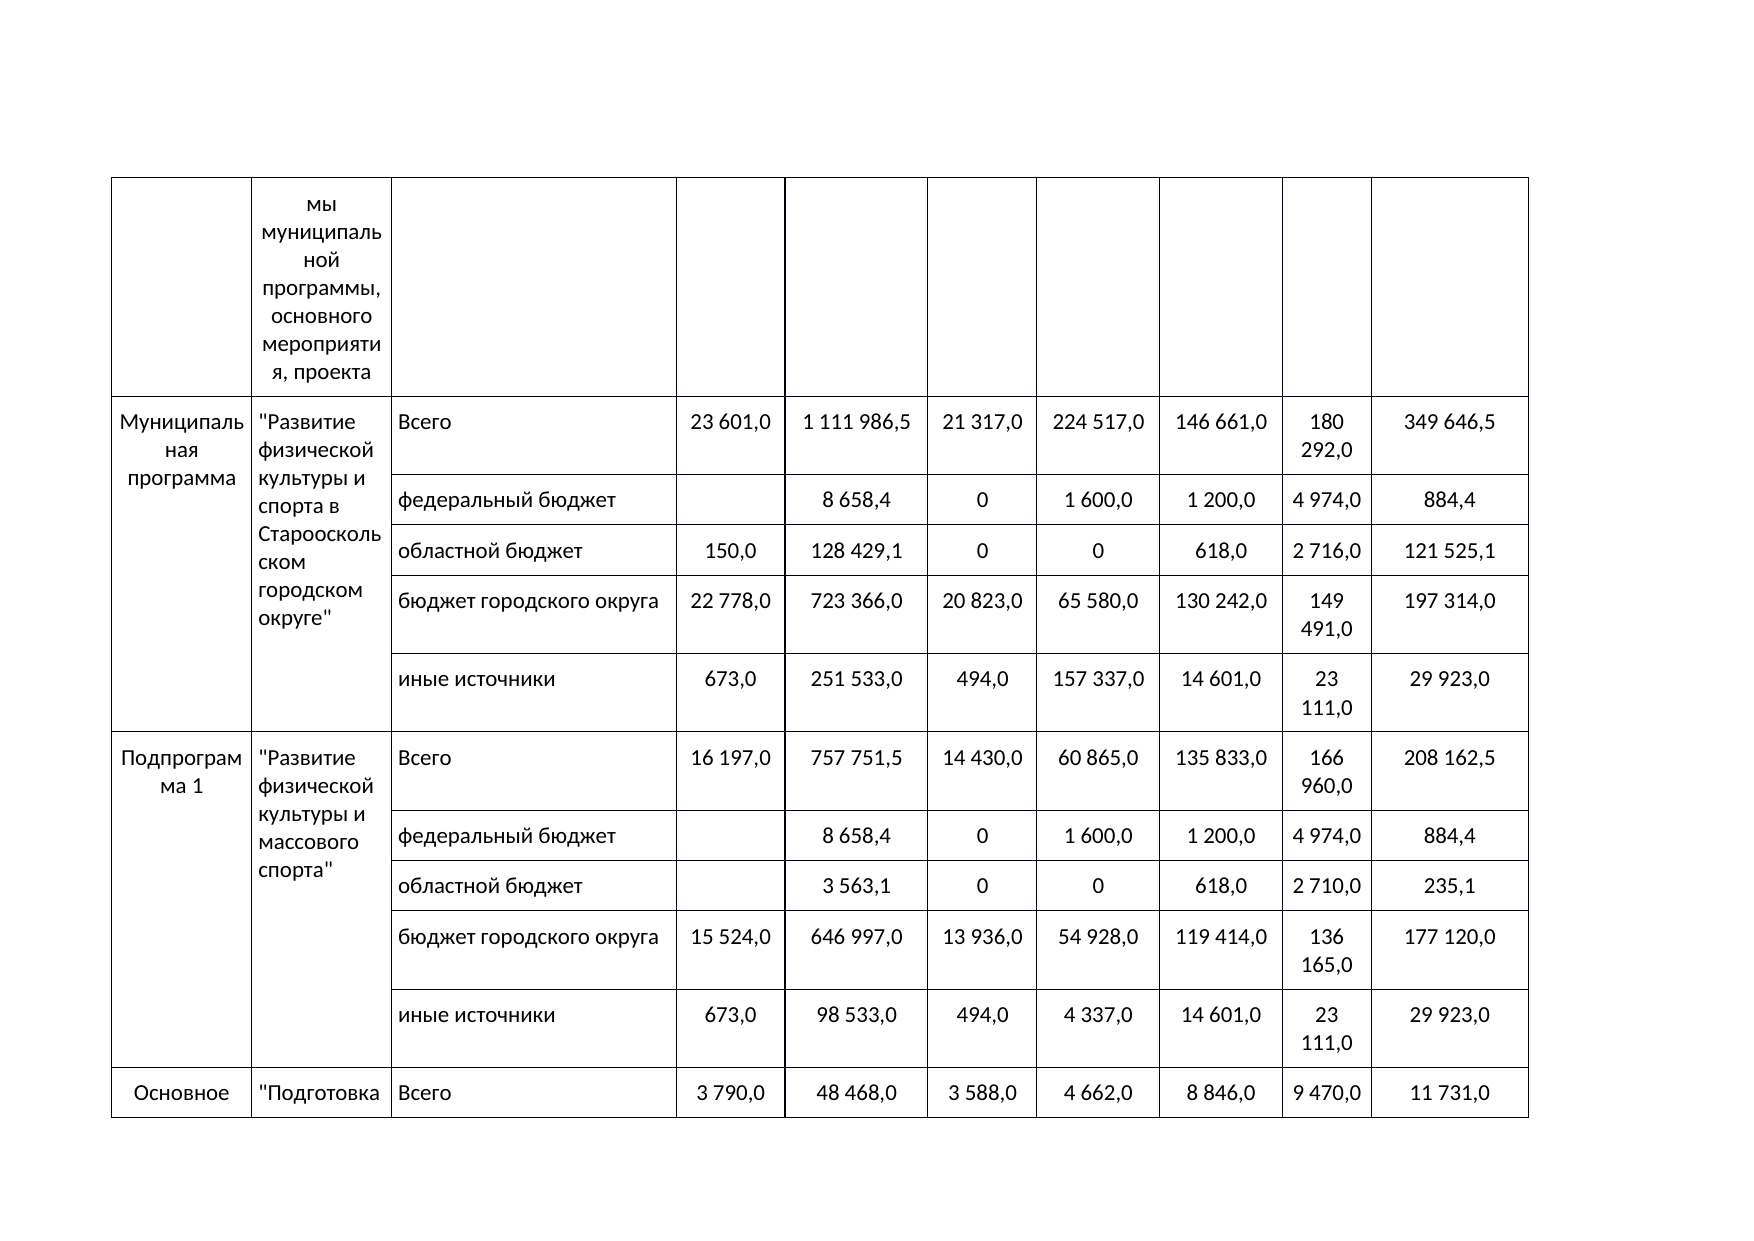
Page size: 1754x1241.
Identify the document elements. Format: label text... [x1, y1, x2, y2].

table_cell 0 [1037, 861, 1159, 910]
table_cell 673,0 [677, 654, 784, 731]
table_cell 54 928,0 [1037, 911, 1159, 988]
table_cell 8 658,4 [786, 811, 927, 860]
table_cell 349 646,5 [1372, 397, 1528, 474]
table_cell 618,0 [1160, 525, 1282, 574]
table_cell 48 468,0 [786, 1068, 927, 1117]
table_cell 135 833,0 [1160, 732, 1282, 809]
table_cell 149 491,0 [1283, 576, 1371, 653]
table_cell 1 200,0 [1160, 811, 1282, 860]
table_cell 4 337,0 [1037, 990, 1159, 1067]
table_cell 757 751,5 [786, 732, 927, 809]
table_cell 22 778,0 [677, 576, 784, 653]
table_cell [1037, 178, 1159, 396]
table_cell 884,4 [1372, 475, 1528, 524]
table_cell 4 974,0 [1283, 475, 1371, 524]
table_cell 224 517,0 [1037, 397, 1159, 474]
table_cell 60 865,0 [1037, 732, 1159, 809]
table_cell "Развитие физической культуры и спорта в Старооскольском городском округе" [252, 397, 391, 731]
table_cell 1 600,0 [1037, 475, 1159, 524]
table_cell федеральный бюджет [392, 811, 676, 860]
table_cell 121 525,1 [1372, 525, 1528, 574]
table_cell иные источники [392, 990, 676, 1067]
table_cell 8 846,0 [1160, 1068, 1282, 1117]
table_cell 1 200,0 [1160, 475, 1282, 524]
table_cell 65 580,0 [1037, 576, 1159, 653]
table_cell 197 314,0 [1372, 576, 1528, 653]
table_cell [786, 178, 927, 396]
table_cell Подпрограмма 1 [112, 732, 251, 1067]
table_cell 723 366,0 [786, 576, 927, 653]
table_cell 9 470,0 [1283, 1068, 1371, 1117]
table_cell [1283, 178, 1371, 396]
table_cell [928, 178, 1036, 396]
table_cell 14 601,0 [1160, 654, 1282, 731]
table_cell 884,4 [1372, 811, 1528, 860]
table_cell 1 111 986,5 [786, 397, 927, 474]
table_cell 23 111,0 [1283, 654, 1371, 731]
table_cell 150,0 [677, 525, 784, 574]
table_cell Муниципальная программа [112, 397, 251, 731]
table_cell [677, 811, 784, 860]
table_cell Основное [112, 1068, 251, 1117]
table_cell 3 563,1 [786, 861, 927, 910]
table_cell [677, 178, 784, 396]
table_cell [1372, 178, 1528, 396]
table_cell областной бюджет [392, 525, 676, 574]
table_cell [1160, 178, 1282, 396]
table_cell 146 661,0 [1160, 397, 1282, 474]
table_cell 166 960,0 [1283, 732, 1371, 809]
table_cell бюджет городского округа [392, 911, 676, 988]
table_cell 0 [928, 525, 1036, 574]
table_cell 29 923,0 [1372, 990, 1528, 1067]
table_cell 180 292,0 [1283, 397, 1371, 474]
table_cell 119 414,0 [1160, 911, 1282, 988]
table_cell 235,1 [1372, 861, 1528, 910]
table_cell 23 111,0 [1283, 990, 1371, 1067]
table_cell 13 936,0 [928, 911, 1036, 988]
table_header [392, 178, 676, 396]
table_cell 177 120,0 [1372, 911, 1528, 988]
table_cell 2 716,0 [1283, 525, 1371, 574]
table_cell федеральный бюджет [392, 475, 676, 524]
table_cell областной бюджет [392, 861, 676, 910]
table_cell 0 [1037, 525, 1159, 574]
table_cell "Подготовка [252, 1068, 391, 1117]
table_cell 673,0 [677, 990, 784, 1067]
table_cell 128 429,1 [786, 525, 927, 574]
table_cell 8 658,4 [786, 475, 927, 524]
table_cell 3 588,0 [928, 1068, 1036, 1117]
table_cell 3 790,0 [677, 1068, 784, 1117]
table_cell 98 533,0 [786, 990, 927, 1067]
table_cell 29 923,0 [1372, 654, 1528, 731]
table_cell 4 974,0 [1283, 811, 1371, 860]
table_cell 646 997,0 [786, 911, 927, 988]
table_cell "Развитие физической культуры и массового спорта" [252, 732, 391, 1067]
table_header мы муниципальной программы, основного мероприятия, проекта [252, 178, 391, 396]
table_cell 2 710,0 [1283, 861, 1371, 910]
table_cell 1 600,0 [1037, 811, 1159, 860]
table_cell 251 533,0 [786, 654, 927, 731]
table_cell 208 162,5 [1372, 732, 1528, 809]
table_cell Всего [392, 1068, 676, 1117]
table_cell 11 731,0 [1372, 1068, 1528, 1117]
table_cell 494,0 [928, 990, 1036, 1067]
table_cell Всего [392, 732, 676, 809]
table_cell иные источники [392, 654, 676, 731]
table_cell 0 [928, 811, 1036, 860]
table_cell 130 242,0 [1160, 576, 1282, 653]
table_cell 618,0 [1160, 861, 1282, 910]
table_cell 494,0 [928, 654, 1036, 731]
table_cell 0 [928, 861, 1036, 910]
table_header [112, 178, 251, 396]
table_cell 16 197,0 [677, 732, 784, 809]
table_cell 14 430,0 [928, 732, 1036, 809]
table_cell [677, 475, 784, 524]
table_cell 157 337,0 [1037, 654, 1159, 731]
table_cell 14 601,0 [1160, 990, 1282, 1067]
table_cell Всего [392, 397, 676, 474]
table_cell бюджет городского округа [392, 576, 676, 653]
table_cell 15 524,0 [677, 911, 784, 988]
table_cell 4 662,0 [1037, 1068, 1159, 1117]
table_cell 23 601,0 [677, 397, 784, 474]
table_cell 0 [928, 475, 1036, 524]
table_cell 20 823,0 [928, 576, 1036, 653]
table_cell 21 317,0 [928, 397, 1036, 474]
table_cell 136 165,0 [1283, 911, 1371, 988]
table_cell [677, 861, 784, 910]
